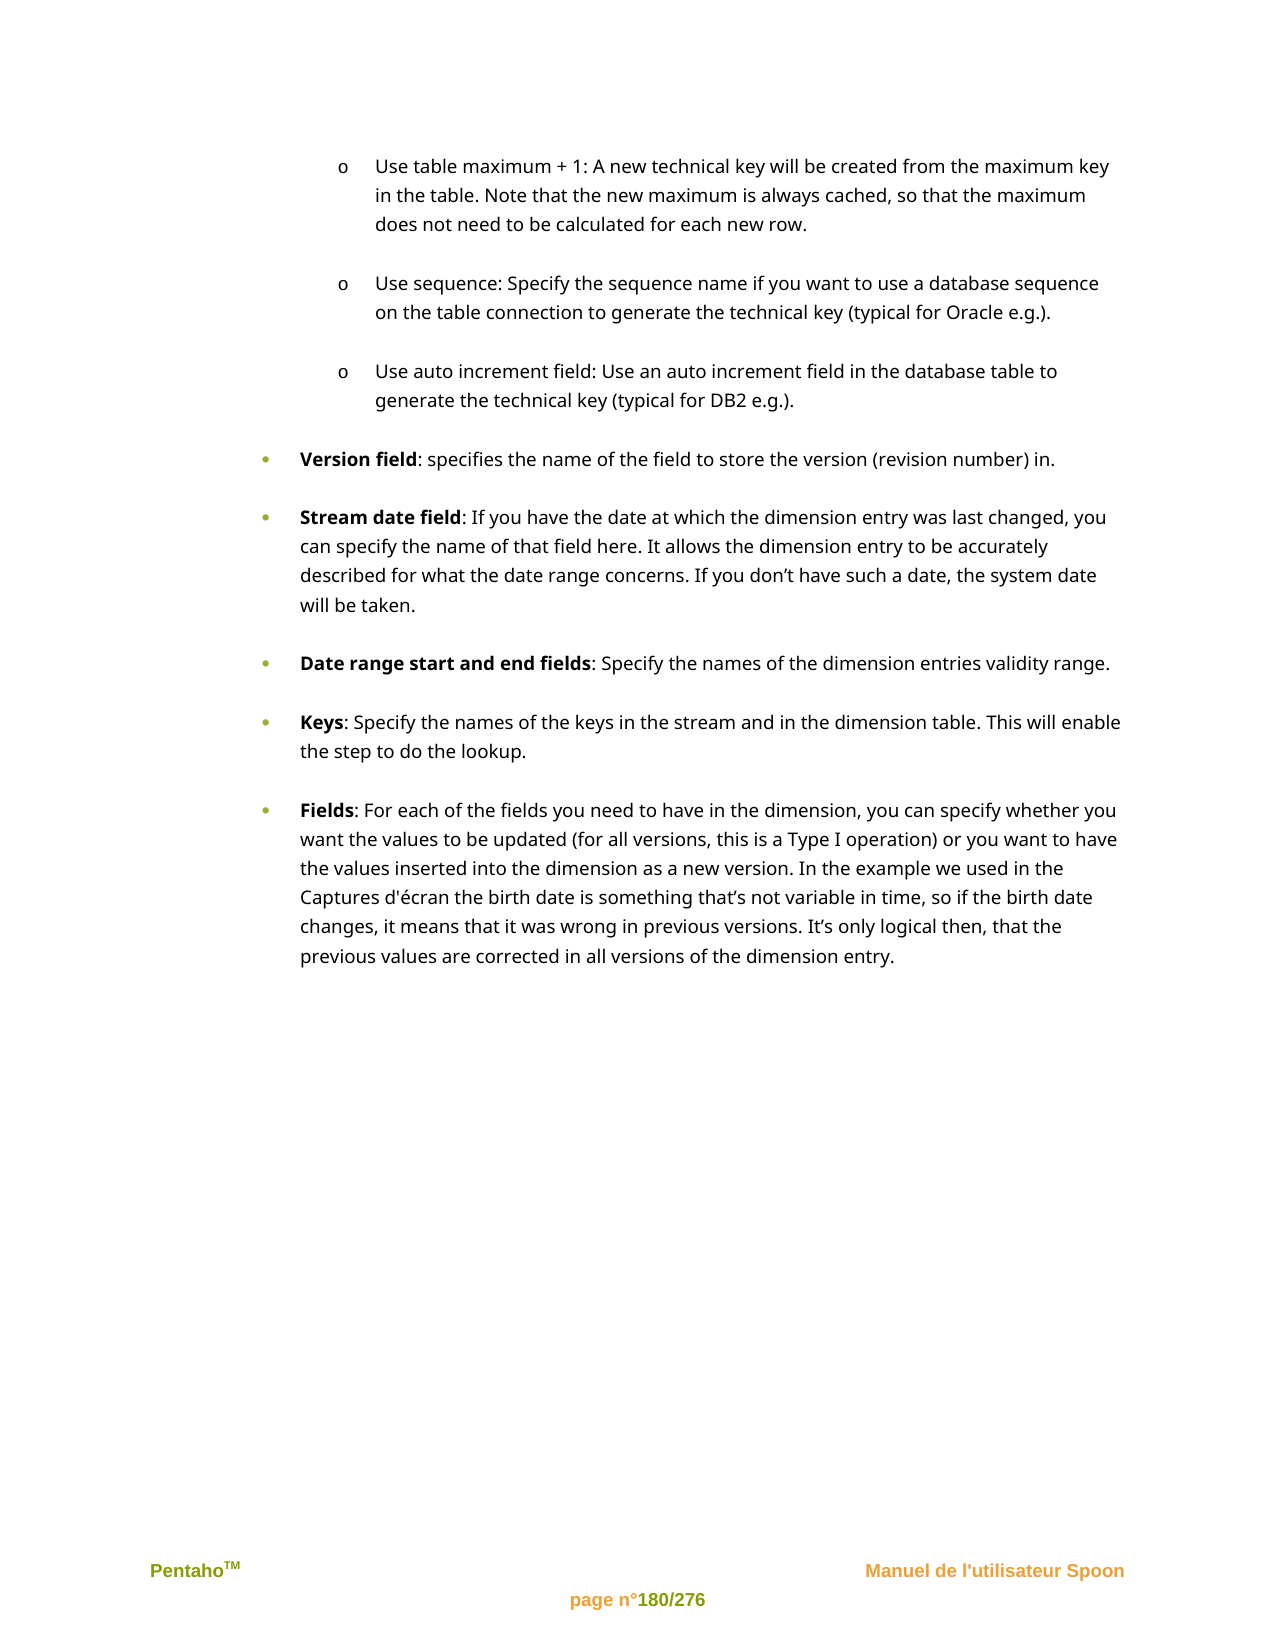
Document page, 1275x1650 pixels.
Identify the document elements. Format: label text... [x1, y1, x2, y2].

list Use sequence: Specify the sequence name if you want to use a database sequence on the table connection to generate the technical key (typical for Oracle e.g.). [337, 267, 1125, 325]
list Date range start and end fields: Specify the names of the dimension entries validity range. [262, 647, 1125, 677]
list Version field: specifies the name of the field to store the version (revision number) in. [262, 443, 1125, 472]
list Use table maximum + 1: A new technical key will be created from the maximum key in the table. Note that the new maximum is always cached, so that the maximum does not need to be calculated for each new row. [337, 150, 1125, 237]
list Use auto increment field: Use an auto increment field in the database table to generate the technical key (typical for DB2 e.g.). [337, 355, 1125, 413]
list Fields: For each of the fields you need to have in the dimension, you can specify whether you want the values to be updated (for all versions, this is a Type I operation) or you want to have the values inserted into the dimension as a new version. In the example we used in the Captures d'écran the birth date is something that’s not variable in time, so if the birth date changes, it means that it was wrong in previous versions. It’s only logical then, that the previous values are corrected in all versions of the dimension entry. [262, 794, 1125, 969]
list Stream date field: If you have the date at which the dimension entry was last changed, you can specify the name of that field here. It allows the dimension entry to be accurately described for what the date range concerns. If you don’t have such a date, the system date will be taken. [262, 501, 1125, 618]
list Keys: Specify the names of the keys in the stream and in the dimension table. This will enable the step to do the lookup. [262, 706, 1125, 764]
